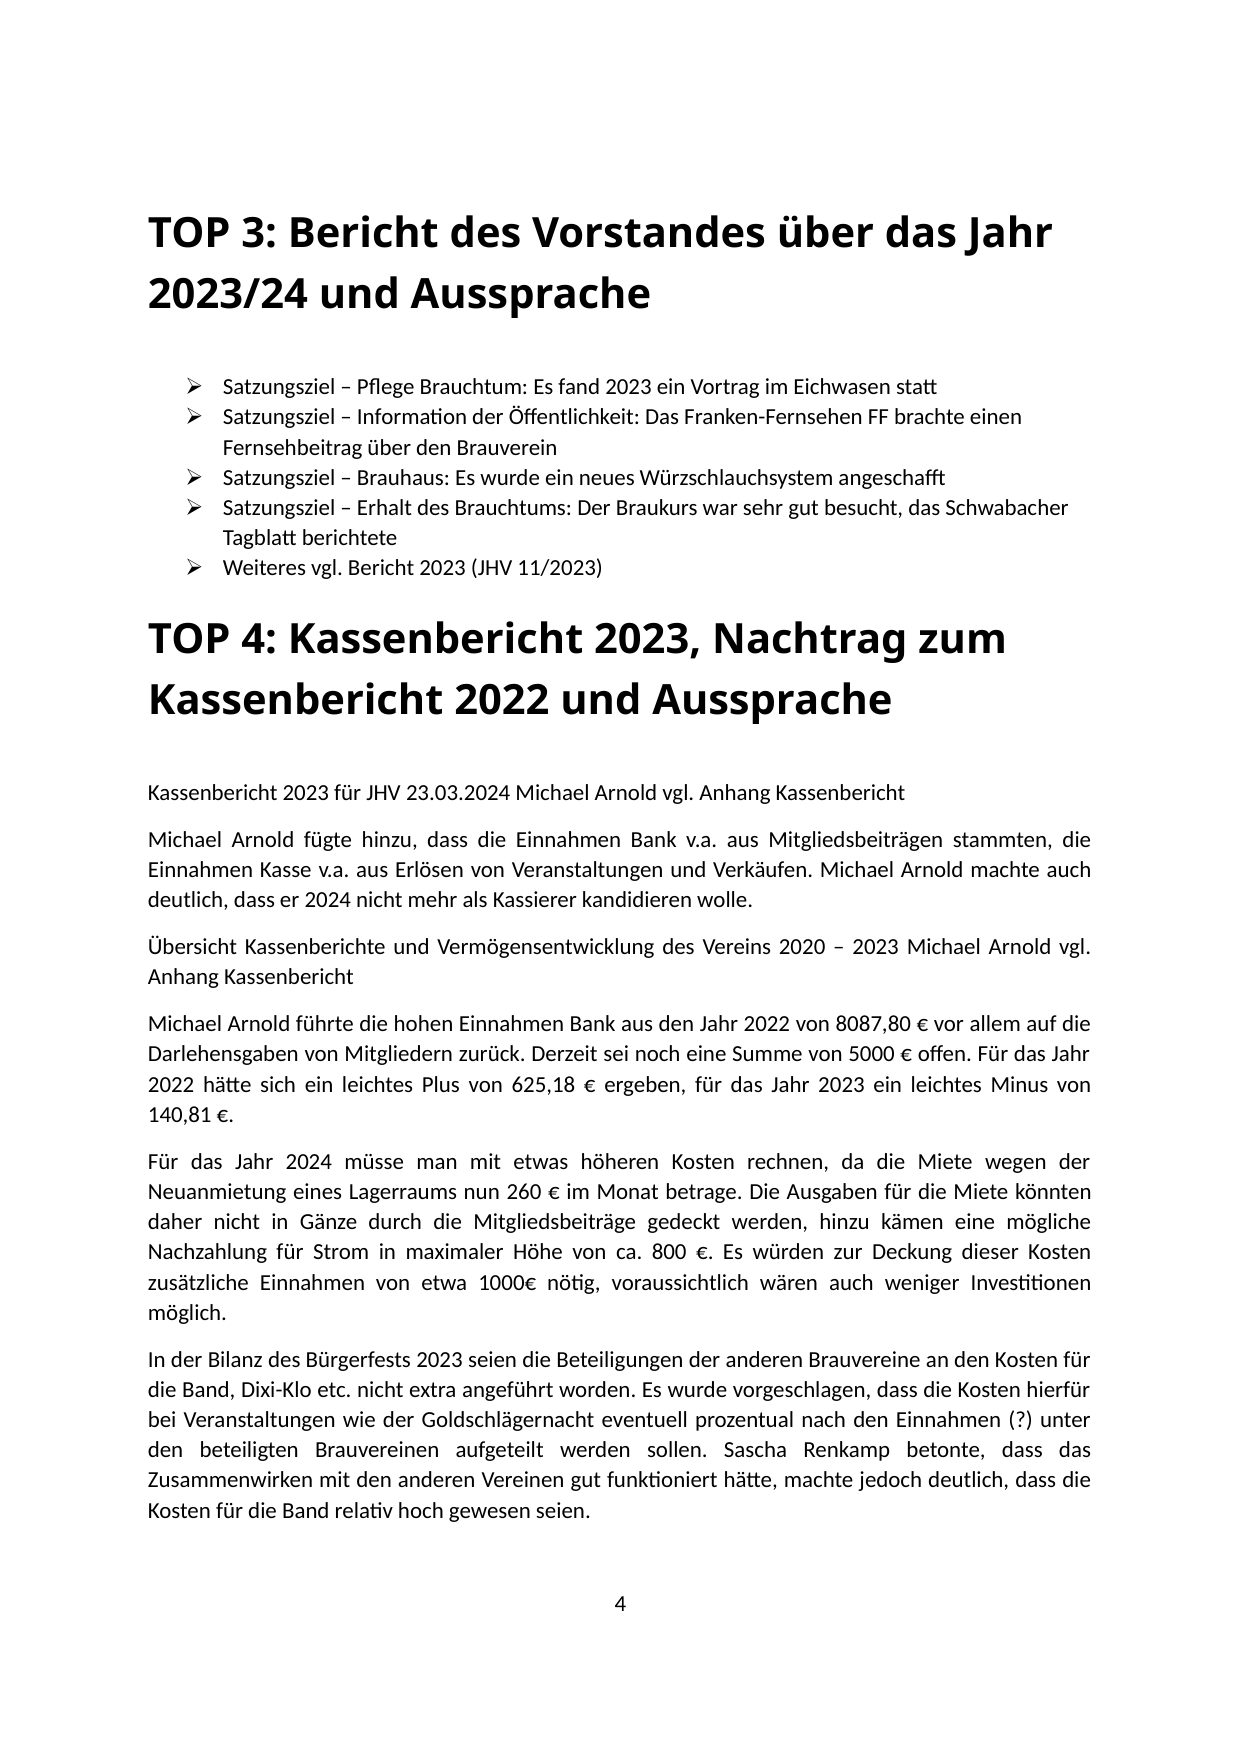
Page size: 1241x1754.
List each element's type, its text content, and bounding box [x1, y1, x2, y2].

text Übersicht Kassenberichte und Vermögensentwicklung des Vereins 2020 – 2023 Michael Arnold vgl. Anhang Kassenbericht [148, 932, 1093, 990]
text Kassenbericht 2023 für JHV 23.03.2024 Michael Arnold vgl. Anhang Kassenbericht [148, 778, 1093, 806]
text In der Bilanz des Bürgerfests 2023 seien die Beteiligungen der anderen Brauvereine an den Kosten für die Band, Dixi-Klo etc. nicht extra angeführt worden. Es wurde vorgeschlagen, dass die Kosten hierfür bei Veranstaltungen wie der Goldschlägernacht eventuell prozentual nach den Einnahmen (?) unter den beteiligten Brauvereinen aufgeteilt werden sollen. Sascha Renkamp betonte, dass das Zusammenwirken mit den anderen Vereinen gut funktioniert hätte, machte jedoch deutlich, dass die Kosten für die Band relativ hoch gewesen seien. [148, 1345, 1093, 1524]
list Satzungsziel – Pflege Brauchtum: Es fand 2023 ein Vortrag im Eichwasen statt [185, 372, 1093, 400]
list Weiteres vgl. Bericht 2023 (JHV 11/2023) [185, 553, 1093, 581]
list Satzungsziel – Brauhaus: Es wurde ein neues Würzschlauchsystem angeschafft [185, 463, 1093, 491]
text Für das Jahr 2024 müsse man mit etwas höheren Kosten rechnen, da die Miete wegen der Neuanmietung eines Lagerraums nun 260 € im Monat betrage. Die Ausgaben für die Miete könnten daher nicht in Gänze durch die Mitgliedsbeiträge gedeckt werden, hinzu kämen eine mögliche Nachzahlung für Strom in maximaler Höhe von ca. 800 €. Es würden zur Deckung dieser Kosten zusätzliche Einnahmen von etwa 1000€ nötig, voraussichtlich wären auch weniger Investitionen möglich. [148, 1147, 1093, 1326]
subtitle TOP 4: Kassenbericht 2023, Nachtrag zum Kassenbericht 2022 und Aussprache [148, 609, 1093, 727]
subtitle TOP 3: Bericht des Vorstandes über das Jahr 2023/24 und Aussprache [148, 203, 1093, 321]
text Michael Arnold führte die hohen Einnahmen Bank aus den Jahr 2022 von 8087,80 € vor allem auf die Darlehensgaben von Mitgliedern zurück. Derzeit sei noch eine Summe von 5000 € offen. Für das Jahr 2022 hätte sich ein leichtes Plus von 625,18 € ergeben, für das Jahr 2023 ein leichtes Minus von 140,81 €. [148, 1009, 1093, 1128]
text Michael Arnold fügte hinzu, dass die Einnahmen Bank v.a. aus Mitgliedsbeiträgen stammten, die Einnahmen Kasse v.a. aus Erlösen von Veranstaltungen und Verkäufen. Michael Arnold machte auch deutlich, dass er 2024 nicht mehr als Kassierer kandidieren wolle. [148, 825, 1093, 913]
list Satzungsziel – Erhalt des Brauchtums: Der Braukurs war sehr gut besucht, das Schwabacher Tagblatt berichtete [185, 493, 1093, 551]
list Satzungsziel – Information der Öffentlichkeit: Das Franken-Fernsehen FF brachte einen Fernsehbeitrag über den Brauverein [185, 402, 1093, 461]
